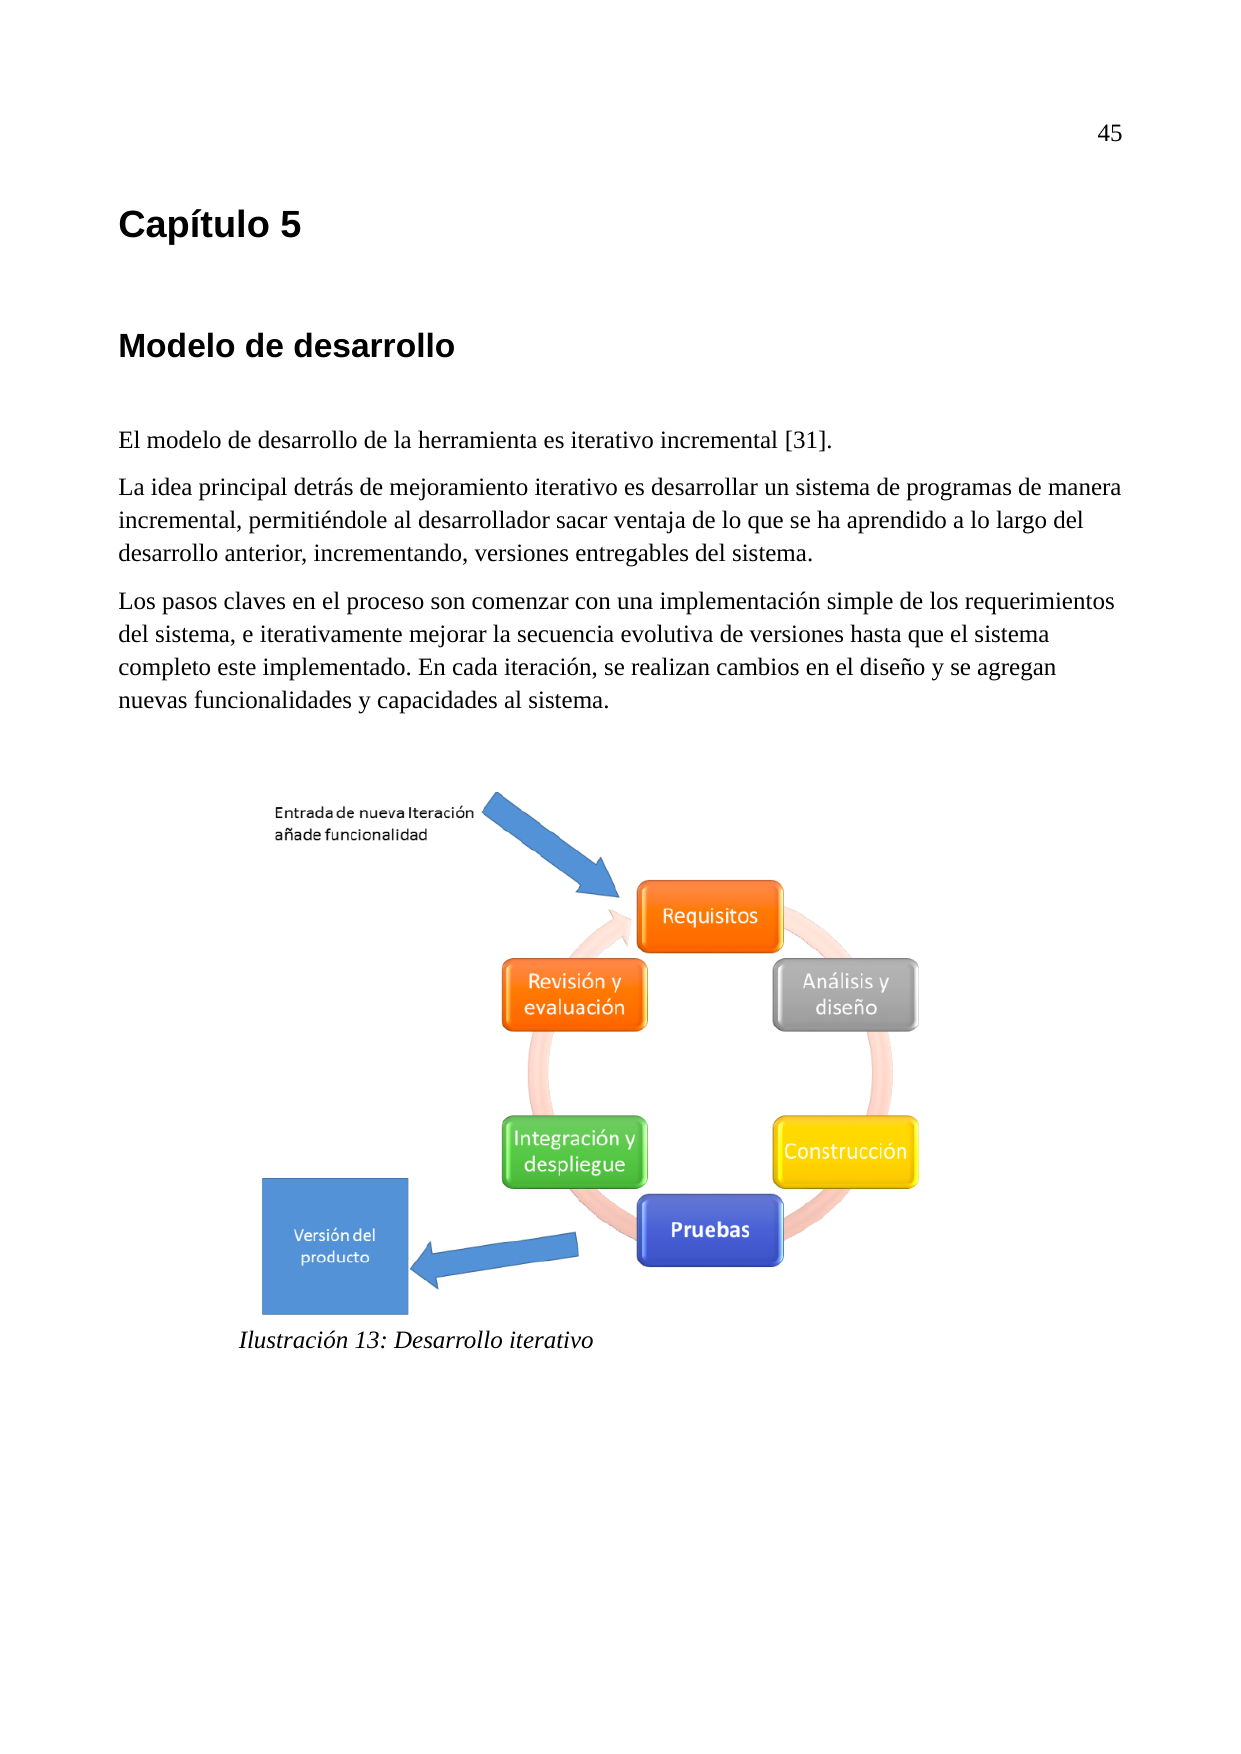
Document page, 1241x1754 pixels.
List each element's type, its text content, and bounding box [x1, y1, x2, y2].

subtitle Modelo de desarrollo [118, 326, 1122, 364]
text La idea principal detrás de mejoramiento iterativo es desarrollar un sistema de programas de manera incremental, permitiéndole al desarrollador sacar ventaja de lo que se ha aprendido a lo largo del desarrollo anterior, incrementando, versiones entregables del sistema. [118, 472, 1122, 567]
text Los pasos claves en el proceso son comenzar con una implementación simple de los requerimientos del sistema, e iterativamente mejorar la secuencia evolutiva de versiones hasta que el sistema completo este implementado. En cada iteración, se realizan cambios en el diseño y se agregan nuevas funcionalidades y capacidades al sistema. [118, 586, 1122, 714]
subtitle Capítulo 5 [118, 201, 1122, 245]
text Ilustración 13: Desarrollo iterativo [238, 1320, 1002, 1354]
picture [238, 792, 956, 1320]
text El modelo de desarrollo de la herramienta es iterativo incremental [31]. [118, 425, 1122, 453]
